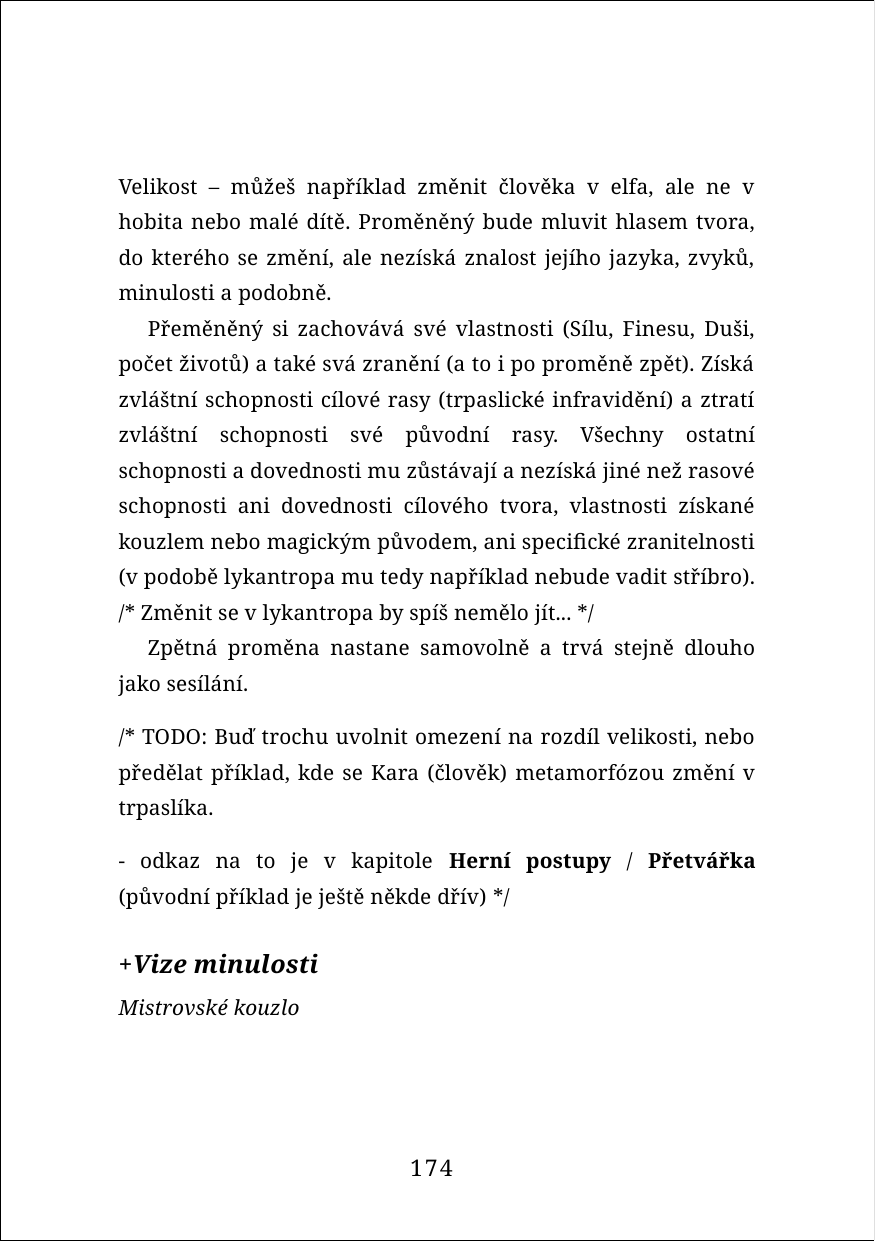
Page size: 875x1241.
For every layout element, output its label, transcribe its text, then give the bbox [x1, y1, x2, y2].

text Mistrovské kouzlo [118, 993, 756, 1021]
text /* TODO: Buď trochu uvolnit omezení na rozdíl velikosti, nebo předělat příklad, kde se Kara (člověk) metamorfózou změní v trpaslíka. [118, 722, 756, 822]
subtitle +Vize minulosti [118, 947, 756, 981]
text Velikost – můžeš například změnit člověka v elfa, ale ne v hobita nebo malé dítě. Proměněný bude mluvit hlasem tvora, do kterého se změní, ale nezíská znalost jejího jazyka, zvyků, minulosti a podobně. Přeměněný si zachovává své vlastnosti (Sílu, Finesu, Duši, počet životů) a také svá zranění (a to i po proměně zpět). Získá zvláštní schopnosti cílové rasy (trpaslické infravidění) a ztratí zvláštní schopnosti své původní rasy. Všechny ostatní schopnosti a dovednosti mu zůstávají a nezíská jiné než rasové schopnosti ani dovednosti cílového tvora, vlastnosti získané kouzlem nebo magickým původem, ani specifické zranitelnosti (v podobě lykantropa mu tedy například nebude vadit stříbro). /* Změnit se v lykantropa by spíš nemělo jít... */ Zpětná proměna nastane samovolně a trvá stejně dlouho jako sesílání. [118, 172, 756, 697]
text - odkaz na to je v kapitole Herní postupy / Přetvářka (původní příklad je ještě někde dřív) */ [118, 847, 756, 911]
